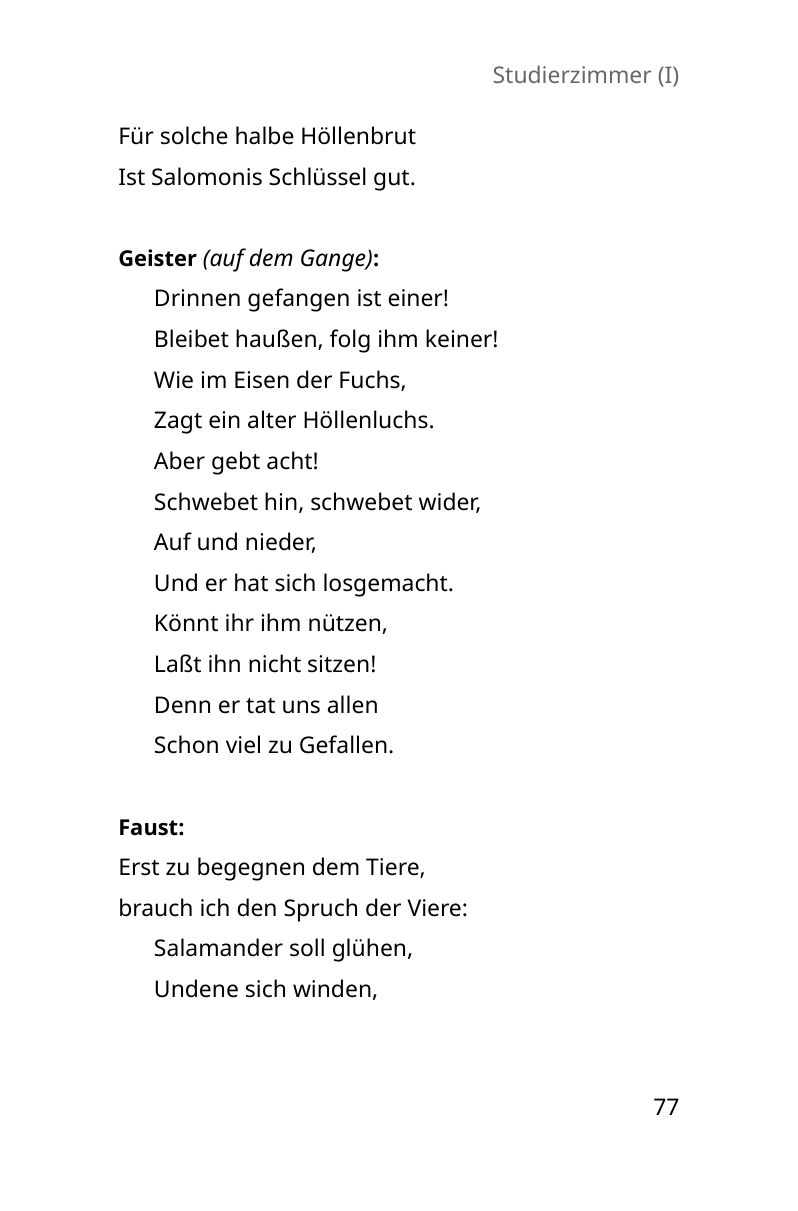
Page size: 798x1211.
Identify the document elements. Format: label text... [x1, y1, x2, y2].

text Für solche halbe Höllenbrut Ist Salomonis Schlüssel gut. [118, 120, 679, 192]
text Faust: Erst zu begegnen dem Tiere, brauch ich den Spruch der Viere: Salamander soll glühen, Undene sich winden, [118, 787, 679, 1004]
text Geister (auf dem Gange): Drinnen gefangen ist einer! Bleibet haußen, folg ihm keiner! Wie im Eisen der Fuchs, Zagt ein alter Höllenluchs. Aber gebt acht! Schwebet hin, schwebet wider, Auf und nieder, Und er hat sich losgemacht. Könnt ihr ihm nützen, Laßt ihn nicht sitzen! Denn er tat uns allen Schon viel zu Gefallen. [118, 219, 679, 760]
